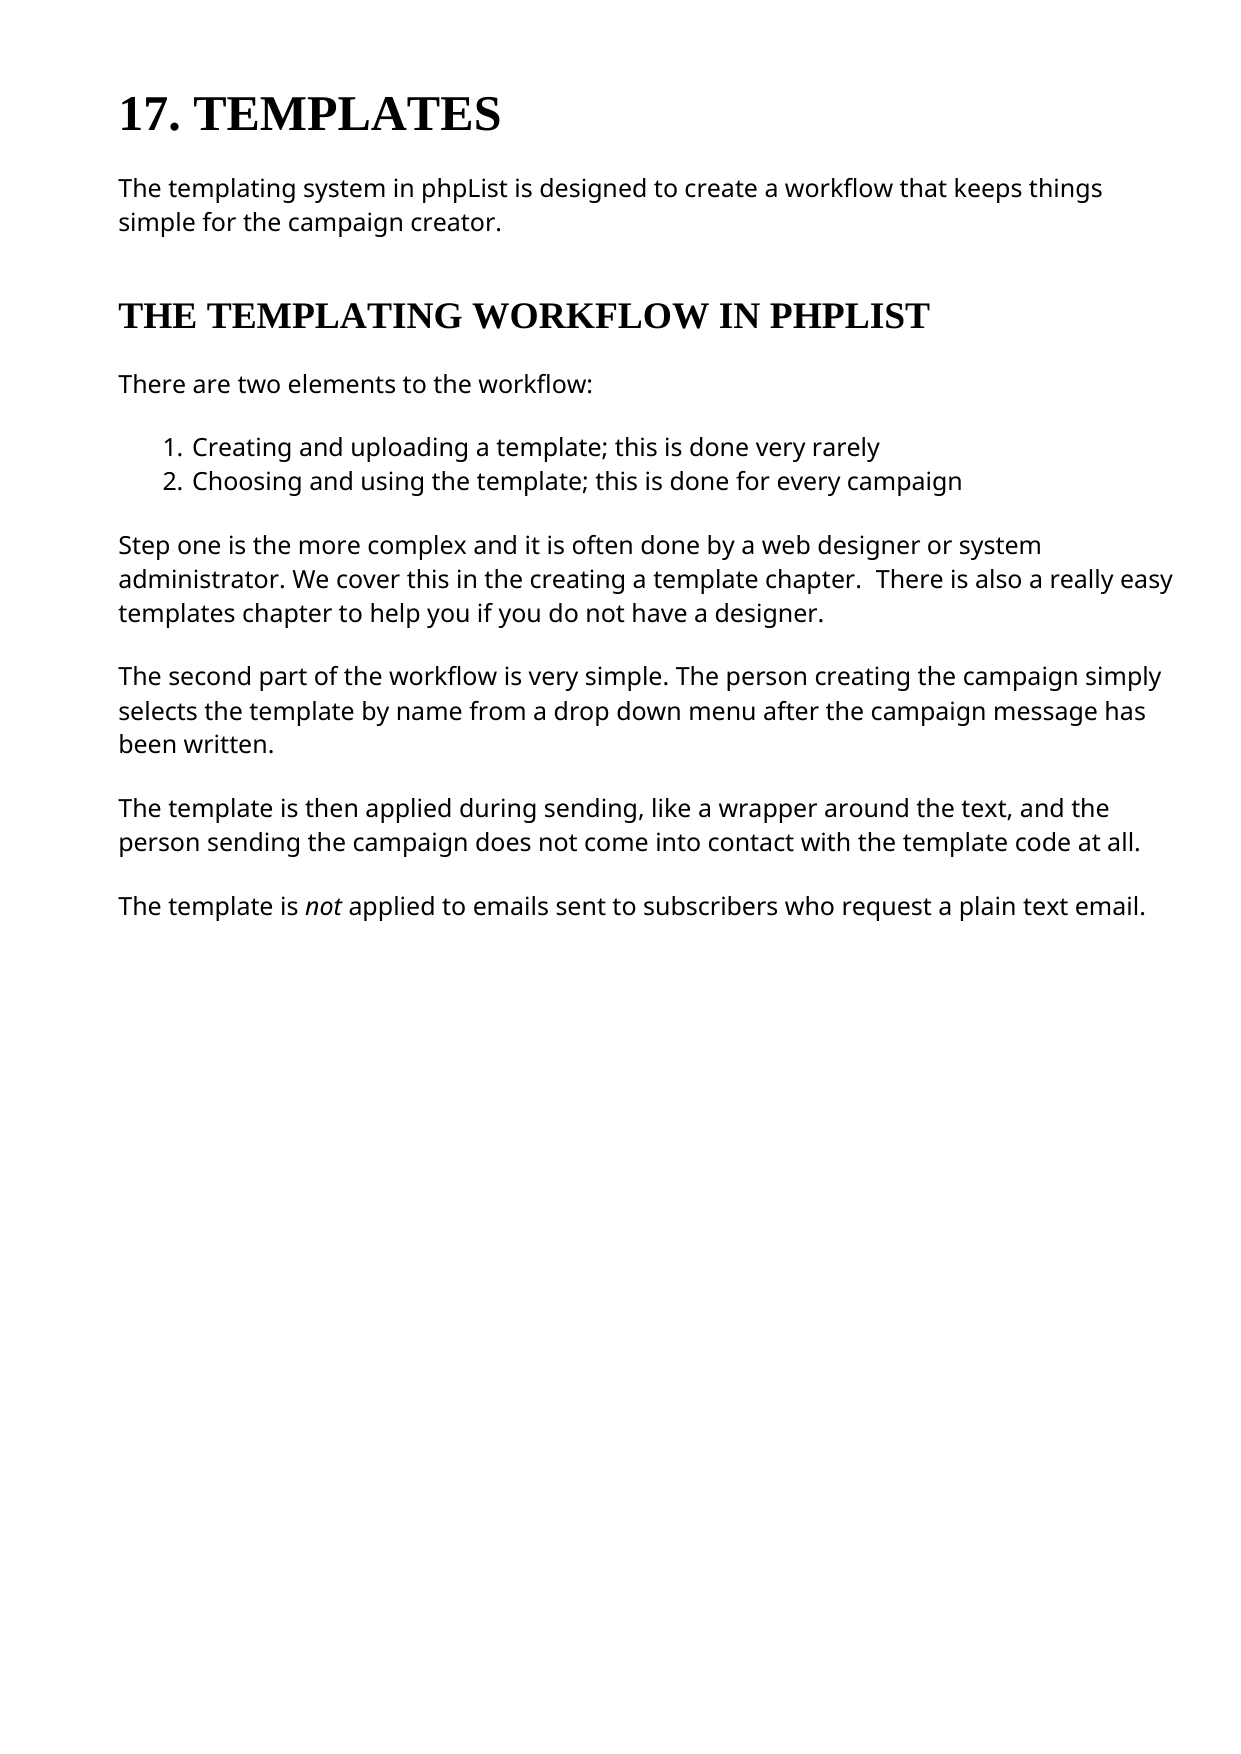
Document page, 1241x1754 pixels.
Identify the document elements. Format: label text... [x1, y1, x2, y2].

list Creating and uploading a template; this is done very rarely [162, 430, 1181, 464]
text The templating system in phpList is designed to create a workflow that keeps things simple for the campaign creator. [118, 171, 1181, 239]
list Choosing and using the template; this is done for every campaign [162, 464, 1181, 498]
text Step one is the more complex and it is often done by a web designer or system administrator. We cover this in the creating a template chapter. There is also a really easy templates chapter to help you if you do not have a designer. [118, 527, 1181, 629]
text The template is then applied during sending, like a wrapper around the text, and the person sending the campaign does not come into contact with the template code at all. [118, 791, 1181, 859]
text The template is not applied to emails sent to subscribers who request a plain text email. [118, 888, 1181, 922]
text The second part of the workflow is very simple. The person creating the campaign simply selects the template by name from a drop down menu after the campaign message has been written. [118, 659, 1181, 761]
subtitle The Templating Workflow in phpList [118, 294, 1181, 337]
subtitle 17. Templates [118, 84, 1181, 142]
text There are two elements to the workflow: [118, 366, 1181, 400]
